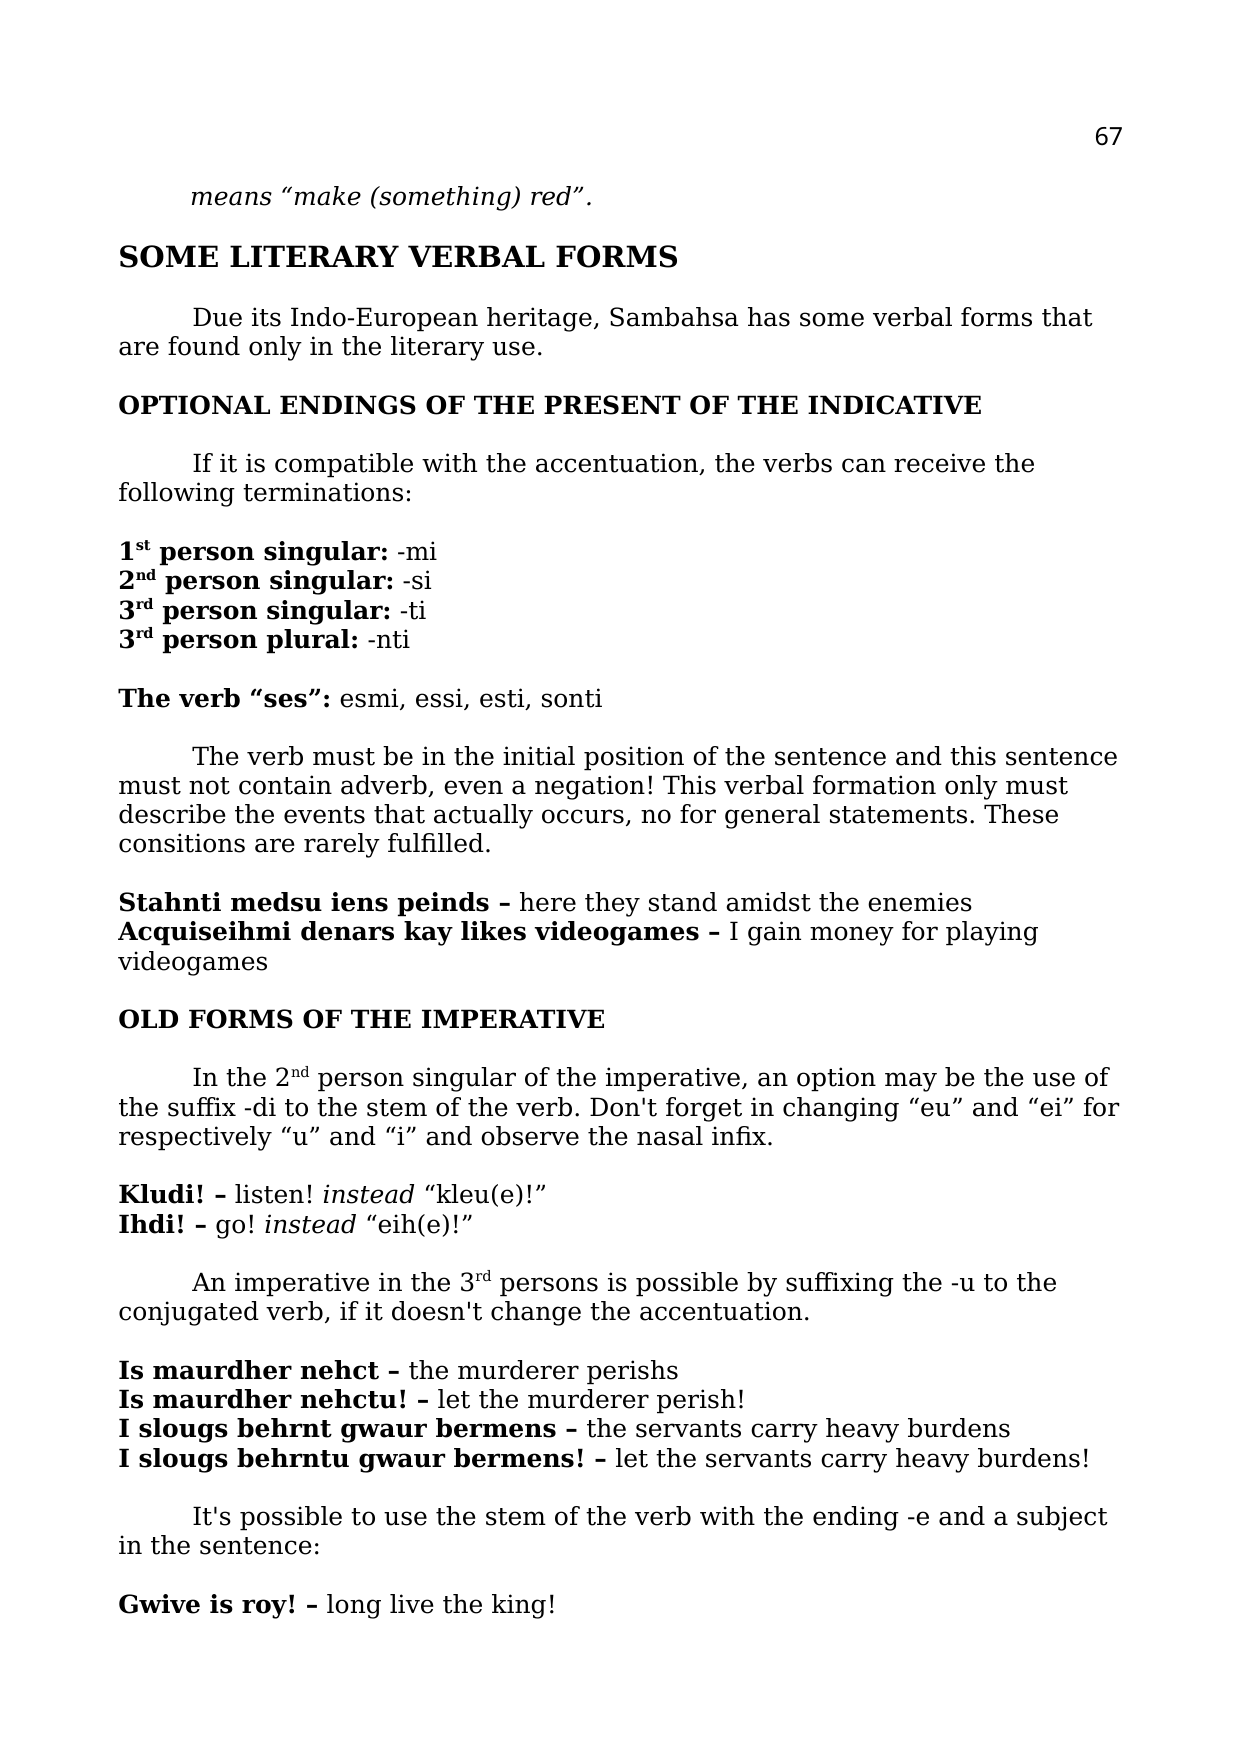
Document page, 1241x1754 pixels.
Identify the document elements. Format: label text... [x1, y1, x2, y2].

subtitle OLD FORMS OF THE IMPERATIVE [118, 1005, 1123, 1034]
text The verb “ses”: esmi, essi, esti, sonti [118, 684, 1123, 713]
text Due its Indo-European heritage, Sambahsa has some verbal forms that are found only in the literary use. [118, 303, 1123, 362]
text Ihdi! – go! instead “eih(e)!” [118, 1210, 1123, 1239]
text I slougs behrnt gwaur bermens – the servants carry heavy burdens [118, 1414, 1123, 1444]
text 2nd person singular: -si [118, 566, 1123, 596]
text I slougs behrntu gwaur bermens! – let the servants carry heavy burdens! [118, 1444, 1123, 1473]
text Is maurdher nehctu! – let the murderer perish! [118, 1385, 1123, 1414]
subtitle SOME LITERARY VERBAL FORMS [118, 240, 1123, 274]
text 3rd person plural: -nti [118, 625, 1123, 654]
text Acquiseihmi denars kay likes videogames – I gain money for playing videogames [118, 917, 1123, 976]
text In the 2nd person singular of the imperative, an option may be the use of the suffix -di to the stem of the verb. Don't forget in changing “eu” and “ei” for respectively “u” and “i” and observe the nasal infix. [118, 1064, 1123, 1151]
text Is maurdher nehct – the murderer perishs [118, 1356, 1123, 1385]
text If it is compatible with the accentuation, the verbs can receive the following terminations: [118, 449, 1123, 508]
text means “make (something) red”. [190, 182, 1123, 211]
subtitle OPTIONAL ENDINGS OF THE PRESENT OF THE INDICATIVE [118, 391, 1123, 420]
text It's possible to use the stem of the verb with the ending -e and a subject in the sentence: [118, 1502, 1123, 1561]
text 1st person singular: -mi [118, 537, 1123, 566]
text The verb must be in the initial position of the sentence and this sentence must not contain adverb, even a negation! This verbal formation only must describe the events that actually occurs, no for general statements. These consitions are rarely fulfilled. [118, 742, 1123, 859]
text 3rd person singular: -ti [118, 596, 1123, 625]
text An imperative in the 3rd persons is possible by suffixing the -u to the conjugated verb, if it doesn't change the accentuation. [118, 1268, 1123, 1327]
text Gwive is roy! – long live the king! [118, 1590, 1123, 1619]
text Stahnti medsu iens peinds – here they stand amidst the enemies [118, 888, 1123, 917]
text Kludi! – listen! instead “kleu(e)!” [118, 1180, 1123, 1210]
